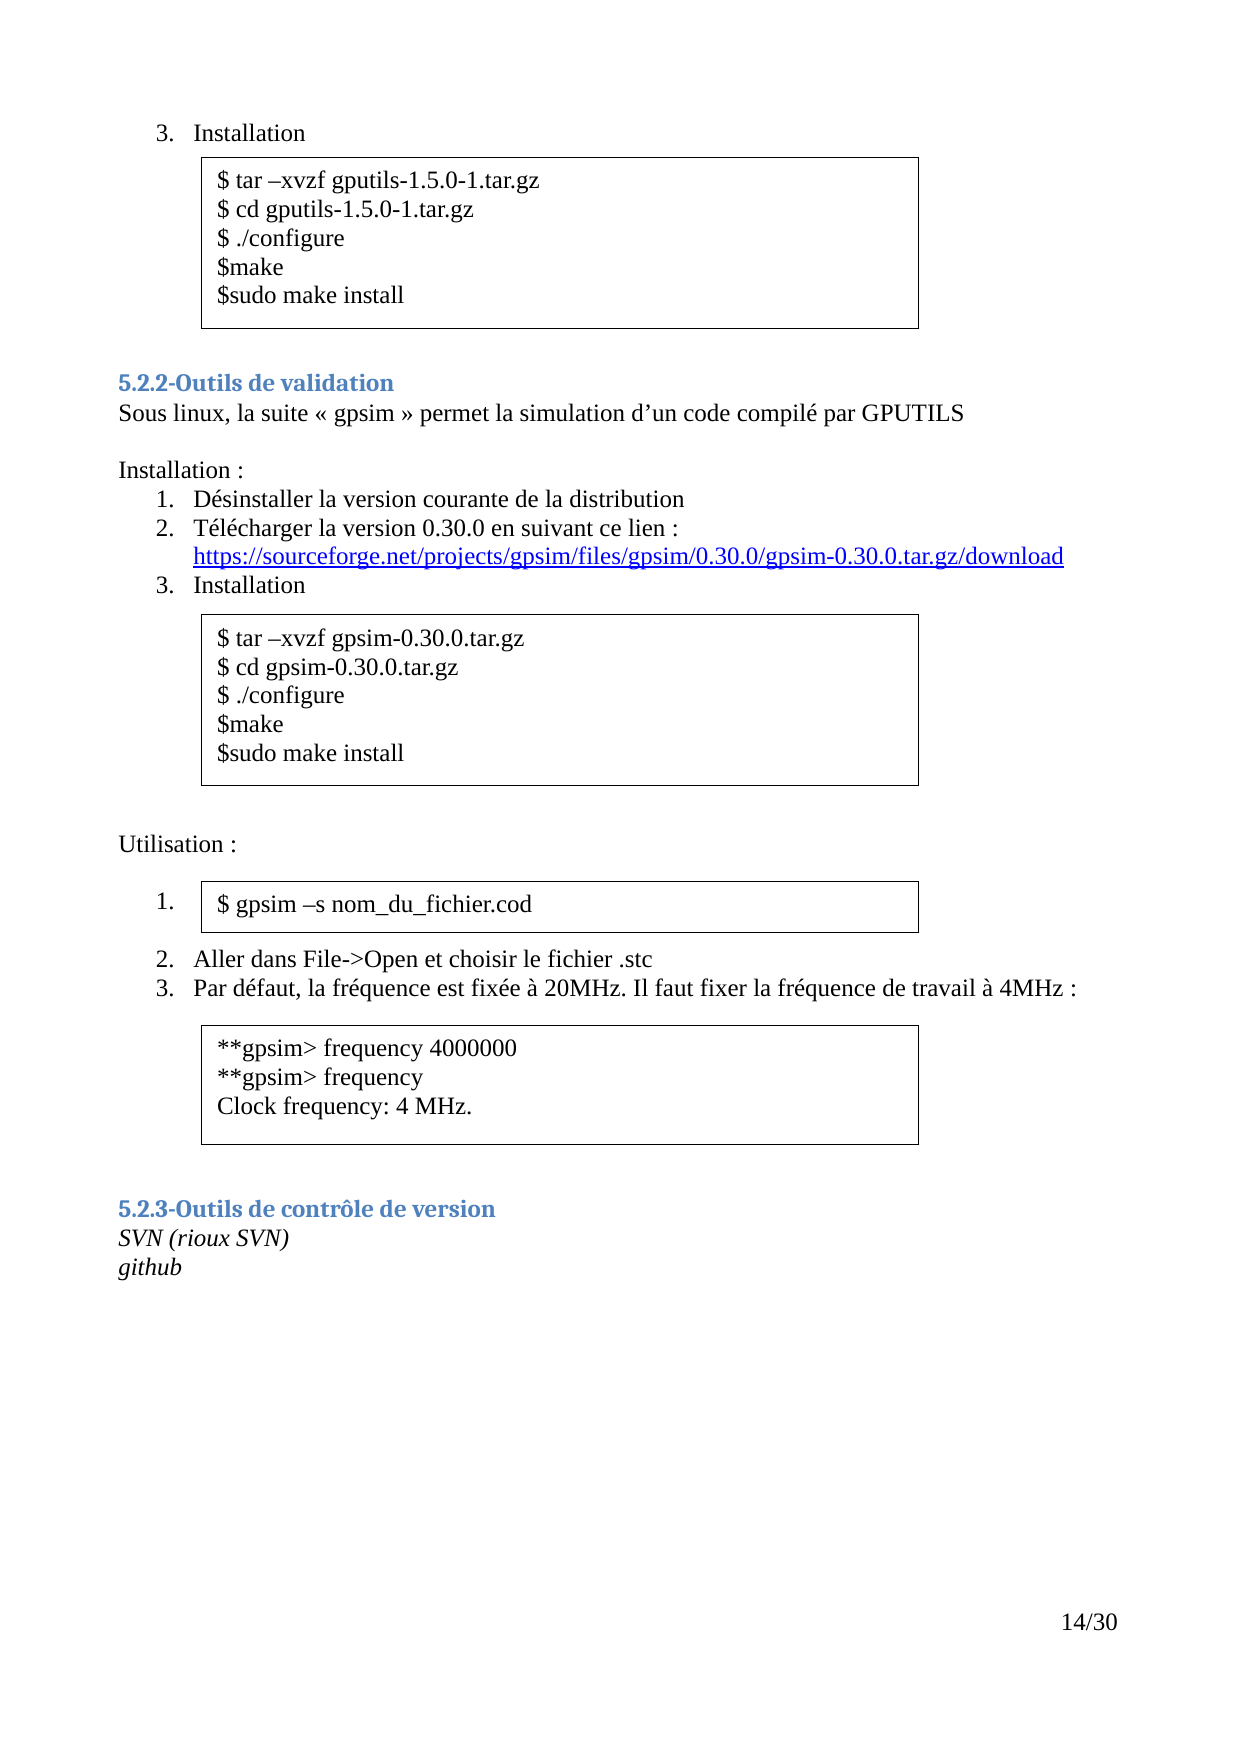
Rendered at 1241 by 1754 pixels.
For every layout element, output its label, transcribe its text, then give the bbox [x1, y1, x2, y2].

text Sous linux, la suite « gpsim » permet la simulation d’un code compilé par GPUTILS [118, 398, 1122, 426]
list Télécharger la version 0.30.0 en suivant ce lien : [156, 513, 1122, 541]
list Aller dans File->Open et choisir le fichier .stc [156, 944, 1122, 973]
list Installation [156, 118, 1122, 147]
text $ gpsim –s nom_du_fichier.cod [217, 889, 903, 918]
list Clock frequency: 4 MHz. [217, 1091, 903, 1119]
list Installation [156, 570, 1122, 599]
text $make [217, 709, 903, 738]
text $sudo make install [217, 738, 903, 767]
text $ ./configure [217, 680, 903, 709]
subtitle 5.2.3-Outils de contrôle de version [118, 1195, 1122, 1223]
list Par défaut, la fréquence est fixée à 20MHz. Il faut fixer la fréquence de travail à 4MHz : [156, 973, 1122, 1001]
list **gpsim> frequency [217, 1062, 903, 1091]
text $ cd gputils-1.5.0-1.tar.gz [217, 194, 903, 223]
text $ ./configure [217, 223, 903, 252]
text $ tar –xvzf gputils-1.5.0-1.tar.gz [217, 166, 903, 194]
list Désinstaller la version courante de la distribution [156, 484, 1122, 513]
text $ cd gpsim-0.30.0.tar.gz [217, 652, 903, 680]
text github [118, 1252, 1122, 1281]
list https://sourceforge.net/projects/gpsim/files/gpsim/0.30.0/gpsim-0.30.0.tar.gz/download [193, 541, 1122, 570]
text $make [217, 252, 903, 281]
list **gpsim> frequency 4000000 [217, 1033, 903, 1062]
text $sudo make install [217, 281, 903, 309]
text SVN (rioux SVN) [118, 1223, 1122, 1252]
subtitle 5.2.2-Outils de validation [118, 369, 1122, 398]
text Installation : [118, 455, 1122, 484]
text Utilisation : [118, 829, 1122, 858]
text $ tar –xvzf gpsim-0.30.0.tar.gz [217, 623, 903, 652]
